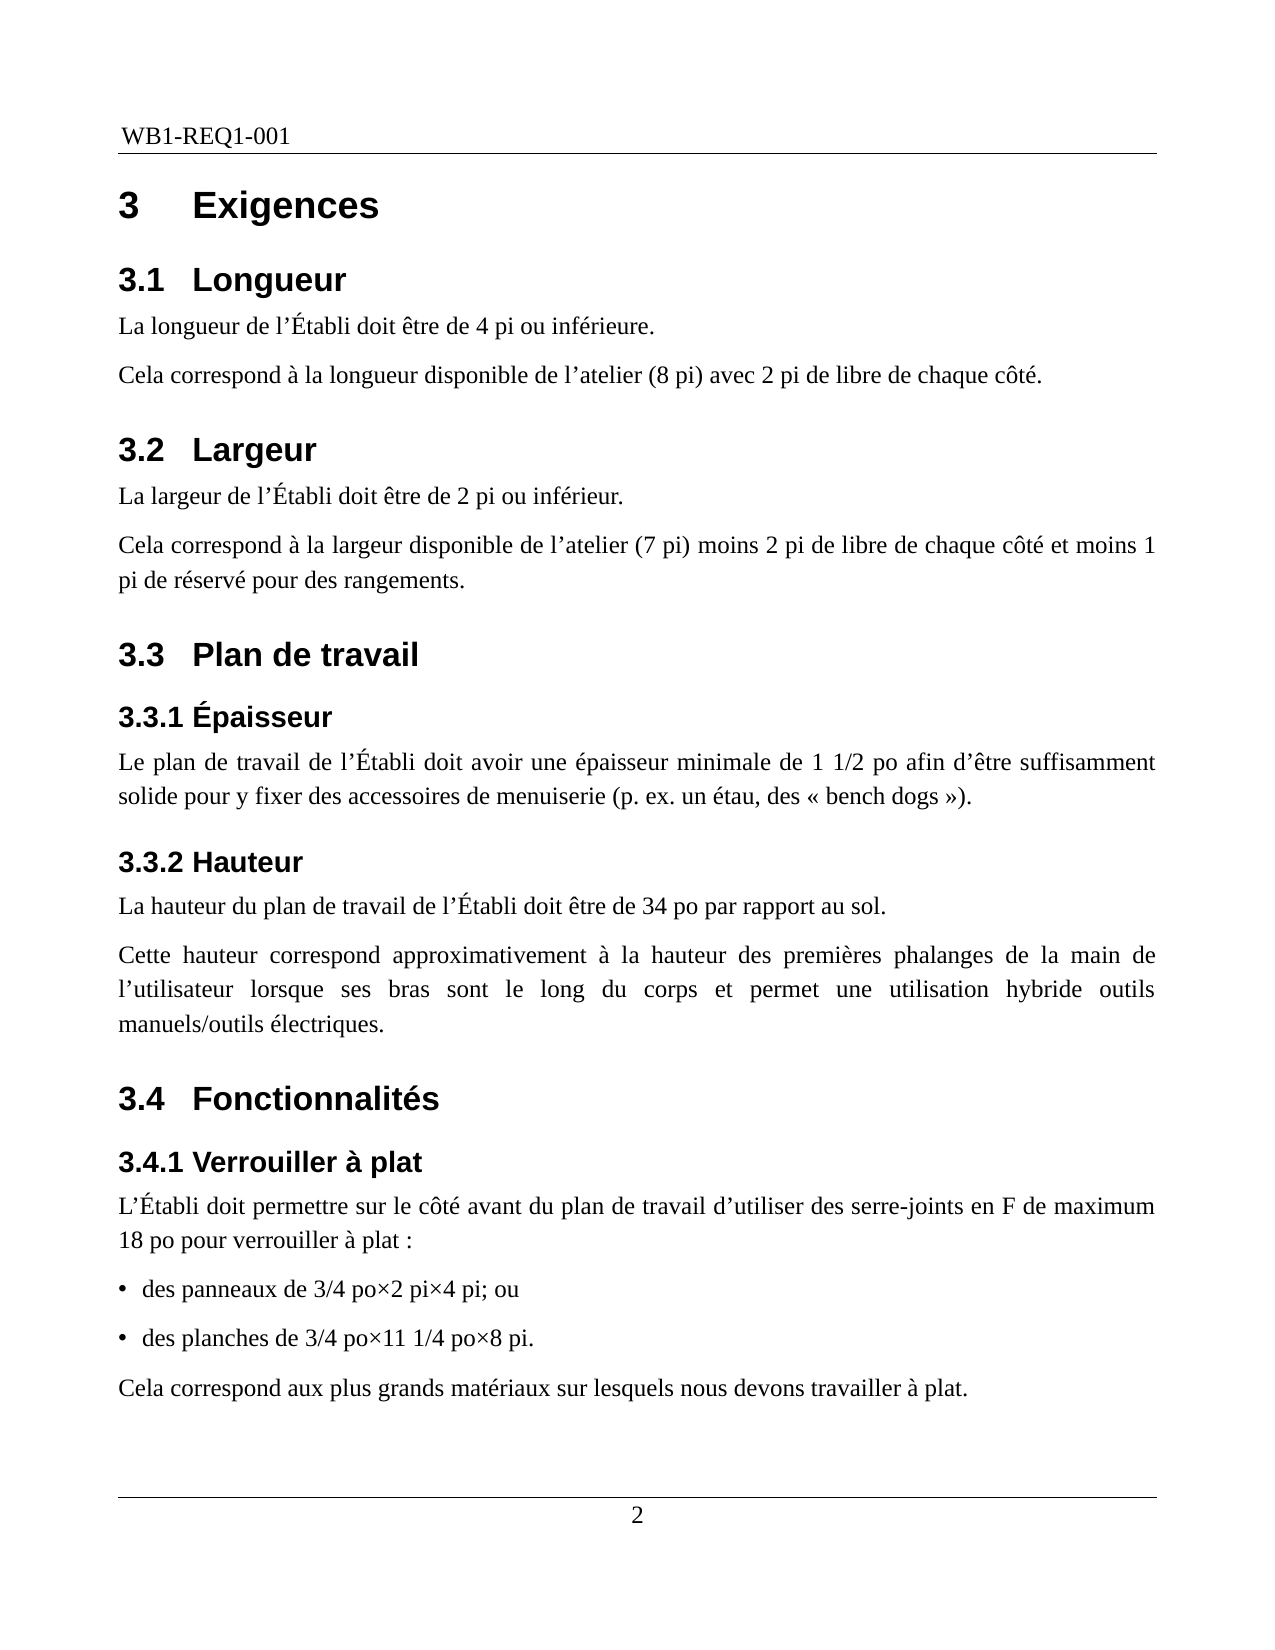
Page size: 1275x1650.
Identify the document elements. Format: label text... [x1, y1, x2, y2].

list des panneaux de 3/4 po×2 pi×4 pi; ou [118, 1274, 1157, 1303]
subtitle Exigences [118, 183, 1157, 227]
text La hauteur du plan de travail de l’Établi doit être de 34 po par rapport au sol. [118, 891, 1157, 920]
text Cela correspond à la longueur disponible de l’atelier (8 pi) avec 2 pi de libre de chaque côté. [118, 360, 1157, 389]
text Cela correspond aux plus grands matériaux sur lesquels nous devons travailler à plat. [118, 1373, 1157, 1401]
text L’Établi doit permettre sur le côté avant du plan de travail d’utiliser des serre-joints en F de maximum 18 po pour verrouiller à plat : [118, 1191, 1157, 1254]
subtitle Largeur [118, 430, 1157, 469]
subtitle Longueur [118, 260, 1157, 299]
text Le plan de travail de l’Établi doit avoir une épaisseur minimale de 1 1/2 po afin d’être suffisamment solide pour y fixer des accessoires de menuiserie (p. ex. un étau, des « bench dogs »). [118, 747, 1157, 810]
subtitle Verrouiller à plat [118, 1145, 1157, 1178]
subtitle Fonctionnalités [118, 1079, 1157, 1118]
text Cela correspond à la largeur disponible de l’atelier (7 pi) moins 2 pi de libre de chaque côté et moins 1 pi de réservé pour des rangements. [118, 530, 1157, 593]
subtitle Épaisseur [118, 700, 1157, 734]
text La longueur de l’Établi doit être de 4 pi ou inférieure. [118, 311, 1157, 340]
list des planches de 3/4 po×11 1/4 po×8 pi. [118, 1323, 1157, 1352]
text Cette hauteur correspond approximativement à la hauteur des premières phalanges de la main de l’utilisateur lorsque ses bras sont le long du corps et permet une utilisation hybride outils manuels/outils électriques. [118, 940, 1157, 1038]
text La largeur de l’Établi doit être de 2 pi ou inférieur. [118, 481, 1157, 510]
subtitle Plan de travail [118, 635, 1157, 673]
subtitle Hauteur [118, 845, 1157, 878]
